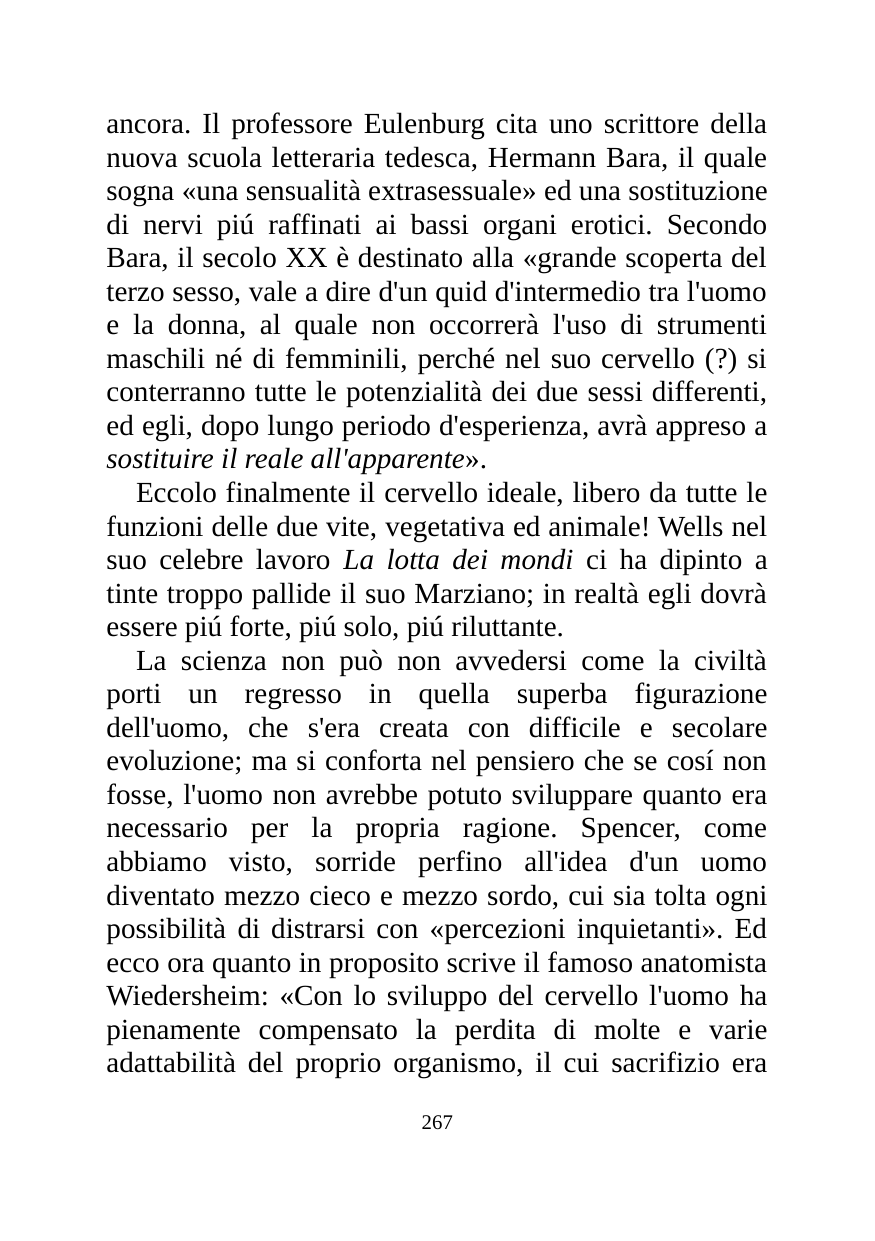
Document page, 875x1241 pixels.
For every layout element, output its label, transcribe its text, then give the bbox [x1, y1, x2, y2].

text Eccolo finalmente il cervello ideale, libero da tutte le funzioni delle due vite, vegetativa ed animale! Wells nel suo celebre lavoro La lotta dei mondi ci ha dipinto a tinte troppo pallide il suo Marziano; in realtà egli dovrà essere piú forte, piú solo, piú riluttante. [106, 475, 768, 643]
text ancora. Il professore Eulenburg cita uno scrittore della nuova scuola letteraria tedesca, Hermann Bara, il quale sogna «una sensualità extrasessuale» ed una sostituzione di nervi piú raffinati ai bassi organi erotici. Secondo Bara, il secolo XX è destinato alla «grande scoperta del terzo sesso, vale a dire d'un quid d'intermedio tra l'uomo e la donna, al quale non occorrerà l'uso di strumenti maschili né di femminili, perché nel suo cervello (?) si conterranno tutte le potenzialità dei due sessi differenti, ed egli, dopo lungo periodo d'esperienza, avrà appreso a sostituire il reale all'apparente». [106, 106, 768, 475]
text La scienza non può non avvedersi come la civiltà porti un regresso in quella superba figurazione dell'uomo, che s'era creata con difficile e secolare evoluzione; ma si conforta nel pensiero che se cosí non fosse, l'uomo non avrebbe potuto sviluppare quanto era necessario per la propria ragione. Spencer, come abbiamo visto, sorride perfino all'idea d'un uomo diventato mezzo cieco e mezzo sordo, cui sia tolta ogni possibilità di distrarsi con «percezioni inquietanti». Ed ecco ora quanto in proposito scrive il famoso anatomista Wiedersheim: «Con lo sviluppo del cervello l'uomo ha pienamente compensato la perdita di molte e varie adattabilità del proprio organismo, il cui sacrifizio era [106, 643, 768, 1079]
